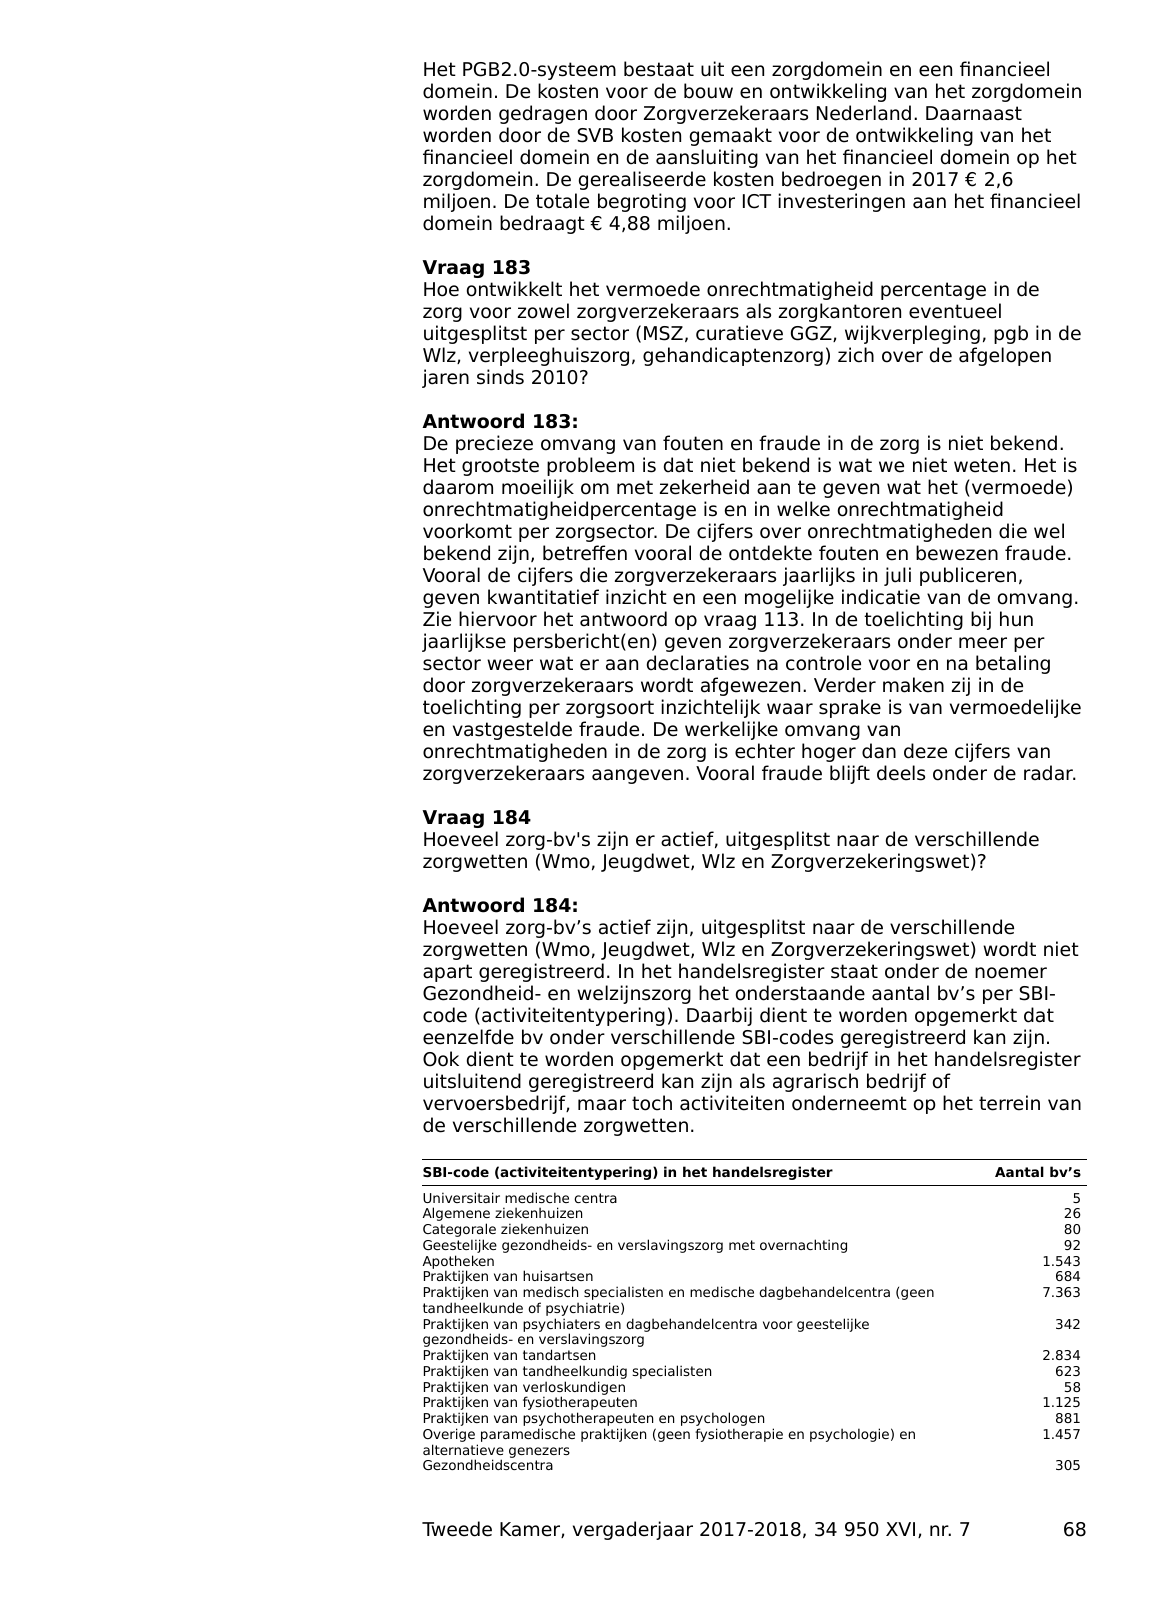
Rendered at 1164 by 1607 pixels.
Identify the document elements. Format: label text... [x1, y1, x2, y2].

table_cell 58 [954, 1379, 1087, 1395]
table_cell Praktijken van verloskundigen [422, 1379, 954, 1395]
table_cell Praktijken van tandheelkundig specialisten [422, 1364, 954, 1379]
table_cell 92 [954, 1238, 1087, 1253]
table_cell 623 [954, 1364, 1087, 1379]
text Vraag 183 [422, 257, 1087, 279]
text Hoeveel zorg-bv’s actief zijn, uitgesplitst naar de verschillende zorgwetten (Wmo, Jeugdwet, Wlz en Zorgverzekeringswet) wordt niet apart geregistreerd. In het handelsregister staat onder de noemer Gezondheid- en welzijnszorg het onderstaande aantal bv’s per SBI-code (activiteitentypering). Daarbij dient te worden opgemerkt dat eenzelfde bv onder verschillende SBI-codes geregistreerd kan zijn. Ook dient te worden opgemerkt dat een bedrijf in het handelsregister uitsluitend geregistreerd kan zijn als agrarisch bedrijf of vervoersbedrijf, maar toch activiteiten onderneemt op het terrein van de verschillende zorgwetten. [422, 917, 1087, 1137]
table_cell 305 [954, 1458, 1087, 1474]
table_cell 342 [954, 1316, 1087, 1348]
text Antwoord 184: [422, 895, 1087, 917]
table_cell Praktijken van medisch specialisten en medische dagbehandelcentra (geen tandheelkunde of psychiatrie) [422, 1285, 954, 1316]
table_cell 881 [954, 1411, 1087, 1427]
table_cell Algemene ziekenhuizen [422, 1206, 954, 1222]
table_header Aantal bv’s [954, 1160, 1087, 1185]
table_cell Praktijken van tandartsen [422, 1348, 954, 1364]
table_cell 1.457 [954, 1427, 1087, 1458]
text Hoe ontwikkelt het vermoede onrechtmatigheid percentage in de zorg voor zowel zorgverzekeraars als zorgkantoren eventueel uitgesplitst per sector (MSZ, curatieve GGZ, wijkverpleging, pgb in de Wlz, verpleeghuiszorg, gehandicaptenzorg) zich over de afgelopen jaren sinds 2010? [422, 279, 1087, 389]
table_cell 26 [954, 1206, 1087, 1222]
table_cell 7.363 [954, 1285, 1087, 1316]
table_cell Praktijken van huisartsen [422, 1269, 954, 1285]
table_cell Overige paramedische praktijken (geen fysiotherapie en psychologie) en alternatieve genezers [422, 1427, 954, 1458]
text De precieze omvang van fouten en fraude in de zorg is niet bekend. Het grootste probleem is dat niet bekend is wat we niet weten. Het is daarom moeilijk om met zekerheid aan te geven wat het (vermoede) onrechtmatigheidpercentage is en in welke onrechtmatigheid voorkomt per zorgsector. De cijfers over onrechtmatigheden die wel bekend zijn, betreffen vooral de ontdekte fouten en bewezen fraude. Vooral de cijfers die zorgverzekeraars jaarlijks in juli publiceren, geven kwantitatief inzicht en een mogelijke indicatie van de omvang. Zie hiervoor het antwoord op vraag 113. In de toelichting bij hun jaarlijkse persbericht(en) geven zorgverzekeraars onder meer per sector weer wat er aan declaraties na controle voor en na betaling door zorgverzekeraars wordt afgewezen. Verder maken zij in de toelichting per zorgsoort inzichtelijk waar sprake is van vermoedelijke en vastgestelde fraude. De werkelijke omvang van onrechtmatigheden in de zorg is echter hoger dan deze cijfers van zorgverzekeraars aangeven. Vooral fraude blijft deels onder de radar. [422, 433, 1087, 785]
table_cell Praktijken van psychotherapeuten en psychologen [422, 1411, 954, 1427]
table_cell 5 [954, 1186, 1087, 1206]
text Hoeveel zorg-bv's zijn er actief, uitgesplitst naar de verschillende zorgwetten (Wmo, Jeugdwet, Wlz en Zorgverzekeringswet)? [422, 829, 1087, 873]
table_cell Praktijken van fysiotherapeuten [422, 1395, 954, 1411]
table_cell Apotheken [422, 1254, 954, 1269]
table_cell 1.543 [954, 1254, 1087, 1269]
text Antwoord 183: [422, 411, 1087, 433]
table_cell 684 [954, 1269, 1087, 1285]
table_cell Gezondheidscentra [422, 1458, 954, 1474]
text Vraag 184 [422, 807, 1087, 829]
table_header SBI-code (activiteitentypering) in het handelsregister [422, 1160, 954, 1185]
table_cell Categorale ziekenhuizen [422, 1222, 954, 1238]
table_cell Praktijken van psychiaters en dagbehandelcentra voor geestelijke gezondheids- en verslavingszorg [422, 1316, 954, 1348]
table_cell 1.125 [954, 1395, 1087, 1411]
text Het PGB2.0-systeem bestaat uit een zorgdomein en een financieel domein. De kosten voor de bouw en ontwikkeling van het zorgdomein worden gedragen door Zorgverzekeraars Nederland. Daarnaast worden door de SVB kosten gemaakt voor de ontwikkeling van het financieel domein en de aansluiting van het financieel domein op het zorgdomein. De gerealiseerde kosten bedroegen in 2017 € 2,6 miljoen. De totale begroting voor ICT investeringen aan het financieel domein bedraagt € 4,88 miljoen. [422, 59, 1087, 235]
table_cell 2.834 [954, 1348, 1087, 1364]
table_cell 80 [954, 1222, 1087, 1238]
table_cell Geestelijke gezondheids- en verslavingszorg met overnachting [422, 1238, 954, 1253]
table_cell Universitair medische centra [422, 1186, 954, 1206]
